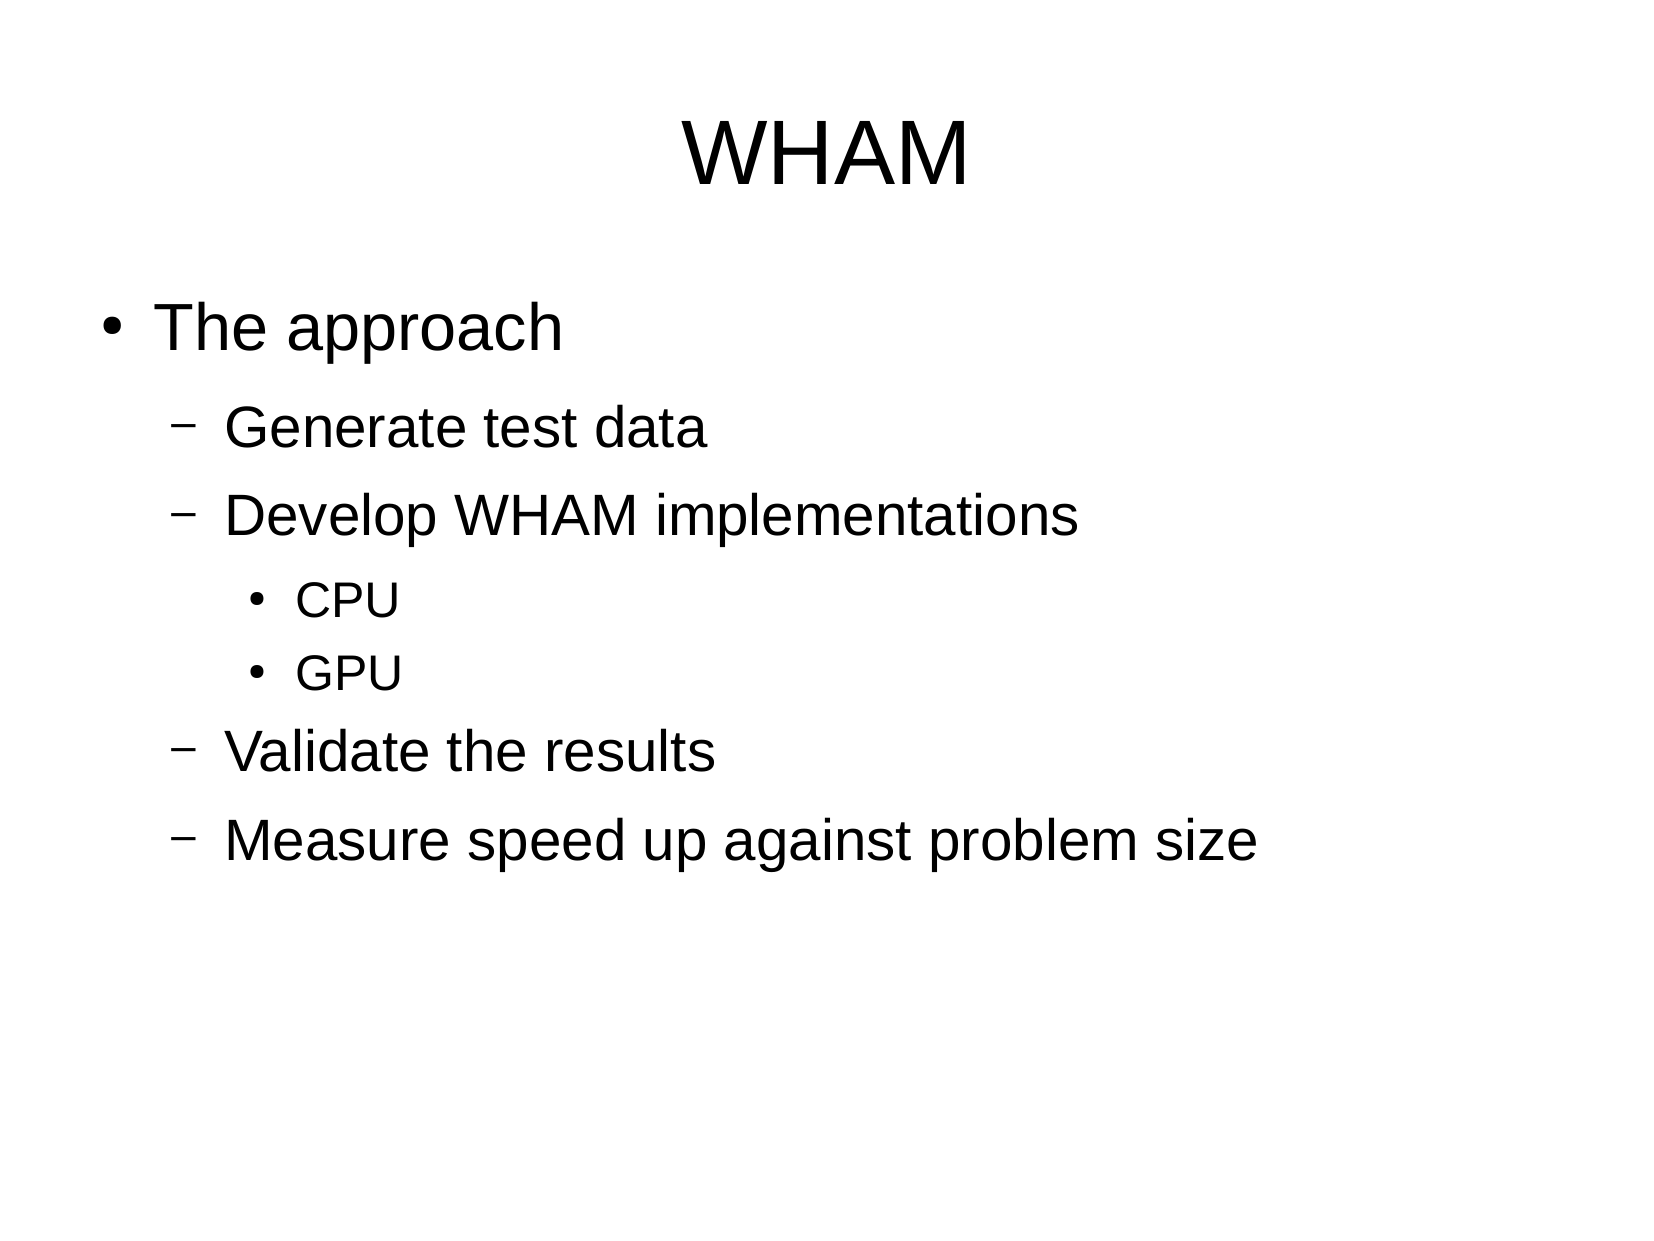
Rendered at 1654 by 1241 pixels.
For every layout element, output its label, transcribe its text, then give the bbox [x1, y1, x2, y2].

title WHAM [82, 49, 1571, 257]
list The approach Generate test data Develop WHAM implementations CPU GPU Validate the results Measure speed up against problem size [82, 290, 1538, 1241]
